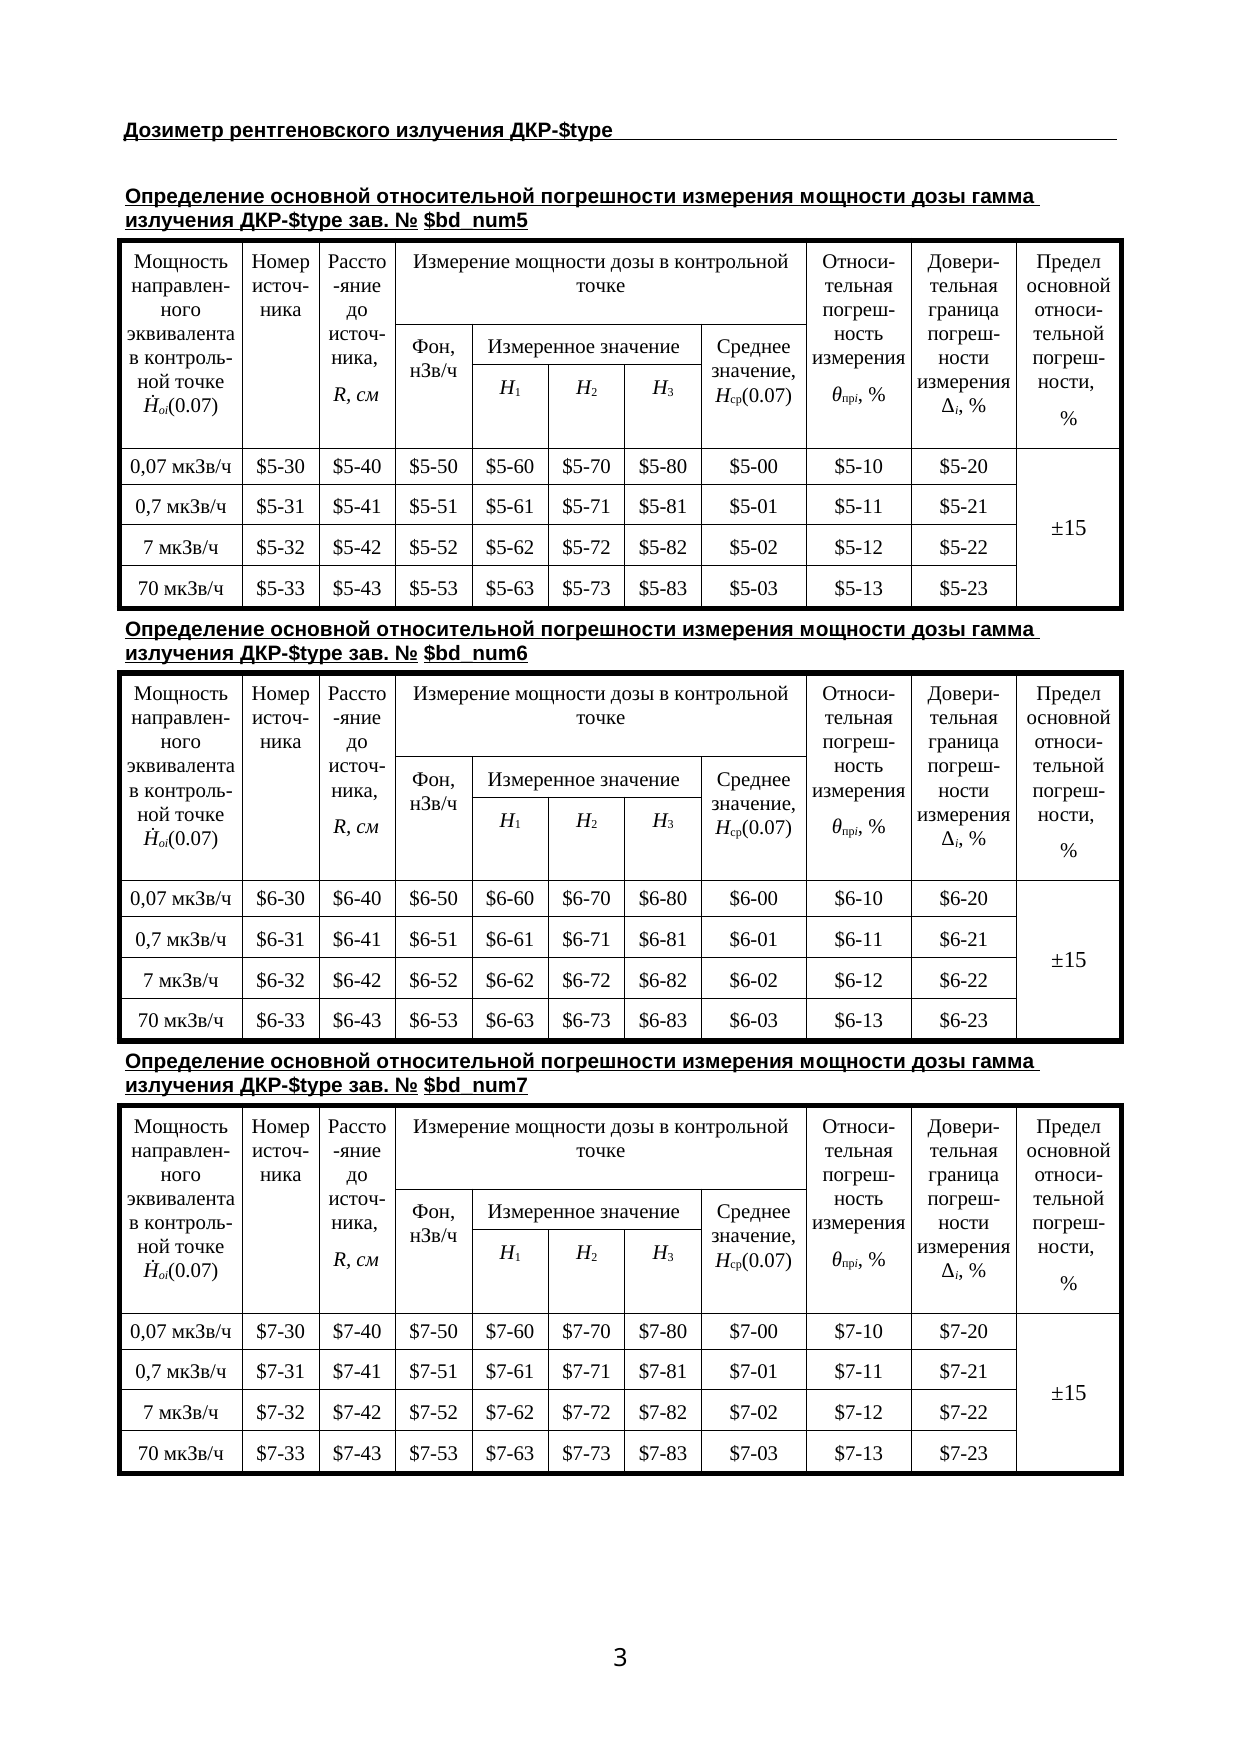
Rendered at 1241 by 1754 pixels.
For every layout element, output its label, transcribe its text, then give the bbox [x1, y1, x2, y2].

table_cell Рассто-яние до источ-ника, R, см [320, 243, 395, 448]
table_cell $5-80 [625, 449, 701, 483]
table_cell $5-30 [243, 449, 319, 483]
table_cell $7-30 [243, 1314, 319, 1348]
table_cell H3 [625, 798, 701, 880]
table_cell $5-21 [912, 485, 1016, 524]
table_cell $5-13 [807, 566, 911, 606]
table_cell Измерение мощности дозы в контрольной точке [396, 1108, 806, 1188]
table_cell $5-32 [243, 525, 319, 565]
table_cell Довери-тельная граница погреш-ности измерения Δi, % [912, 1108, 1016, 1313]
table_cell 0,07 мкЗв/ч [122, 1314, 242, 1348]
table_cell Номер источ-ника [243, 1108, 319, 1313]
table_cell 0,7 мкЗв/ч [122, 917, 242, 957]
table_cell $7-71 [549, 1350, 624, 1389]
table_cell H3 [625, 1230, 701, 1313]
table_cell $6-13 [807, 999, 911, 1038]
table_cell $6-30 [243, 881, 319, 916]
table_cell $7-72 [549, 1390, 624, 1430]
table_cell ±15 [1017, 449, 1119, 606]
table_cell 70 мкЗв/ч [122, 1431, 242, 1471]
table_cell $7-73 [549, 1431, 624, 1471]
table_cell $6-21 [912, 917, 1016, 957]
table_cell $6-72 [549, 958, 624, 997]
table_cell $7-33 [243, 1431, 319, 1471]
table_cell $6-40 [320, 881, 395, 916]
table_cell $6-62 [473, 958, 548, 997]
table_cell Относи-тельная погреш-ность измерения θпрi, % [807, 243, 911, 448]
table_cell $5-53 [396, 566, 472, 606]
table_cell $5-73 [549, 566, 624, 606]
table_cell $7-51 [396, 1350, 472, 1389]
table_cell $5-43 [320, 566, 395, 606]
table_cell $5-83 [625, 566, 701, 606]
table_cell H2 [549, 798, 624, 880]
table_cell $7-70 [549, 1314, 624, 1348]
table_cell $7-61 [473, 1350, 548, 1389]
table_cell Предел основной относи-тельной погреш-ности, % [1017, 243, 1119, 448]
table_cell $7-42 [320, 1390, 395, 1430]
table_cell $7-01 [702, 1350, 806, 1389]
table_cell $5-63 [473, 566, 548, 606]
table_cell $5-33 [243, 566, 319, 606]
table_cell Измерение мощности дозы в контрольной точке [396, 243, 806, 323]
table_cell $5-42 [320, 525, 395, 565]
table_cell $5-81 [625, 485, 701, 524]
table_cell 7 мкЗв/ч [122, 1390, 242, 1430]
table_cell $7-53 [396, 1431, 472, 1471]
table_cell $5-02 [702, 525, 806, 565]
table_cell $5-23 [912, 566, 1016, 606]
table_cell $7-62 [473, 1390, 548, 1430]
table_cell $5-71 [549, 485, 624, 524]
table_cell 7 мкЗв/ч [122, 958, 242, 997]
table_cell 70 мкЗв/ч [122, 999, 242, 1038]
table_cell $6-22 [912, 958, 1016, 997]
table_cell $6-41 [320, 917, 395, 957]
table_cell $7-40 [320, 1314, 395, 1348]
table_cell $6-60 [473, 881, 548, 916]
table_cell $6-51 [396, 917, 472, 957]
table_cell Среднее значение, Hср(0.07) [702, 325, 806, 448]
table_cell H2 [549, 365, 624, 448]
table_cell $5-70 [549, 449, 624, 483]
table_cell $6-23 [912, 999, 1016, 1038]
table_cell 70 мкЗв/ч [122, 566, 242, 606]
table_cell Довери-тельная граница погреш-ности измерения Δi, % [912, 676, 1016, 880]
table_cell $5-50 [396, 449, 472, 483]
table_cell Относи-тельная погреш-ность измерения θпрi, % [807, 1108, 911, 1313]
table_cell $5-40 [320, 449, 395, 483]
table_cell $5-60 [473, 449, 548, 483]
table_cell $5-00 [702, 449, 806, 483]
table_cell $7-43 [320, 1431, 395, 1471]
table_cell $5-10 [807, 449, 911, 483]
table_cell $7-23 [912, 1431, 1016, 1471]
table_cell $7-50 [396, 1314, 472, 1348]
table_cell Фон, нЗв/ч [396, 1190, 472, 1313]
table_cell Предел основной относи-тельной погреш-ности, % [1017, 676, 1119, 880]
table_cell Среднее значение, Hср(0.07) [702, 1190, 806, 1313]
table_cell $6-80 [625, 881, 701, 916]
table_cell $7-02 [702, 1390, 806, 1430]
table_cell $5-72 [549, 525, 624, 565]
table_cell $6-83 [625, 999, 701, 1038]
table_cell $5-11 [807, 485, 911, 524]
table_cell $6-53 [396, 999, 472, 1038]
table_cell $6-31 [243, 917, 319, 957]
table_cell $6-00 [702, 881, 806, 916]
table_cell Измерение мощности дозы в контрольной точке [396, 676, 806, 756]
table_cell Мощность направлен-ного эквивалента в контроль-ной точке Ḣoi(0.07) [122, 676, 242, 880]
table_cell $5-52 [396, 525, 472, 565]
table_cell $7-12 [807, 1390, 911, 1430]
table_cell $7-10 [807, 1314, 911, 1348]
table_cell $6-50 [396, 881, 472, 916]
table_cell $6-61 [473, 917, 548, 957]
table_cell $6-70 [549, 881, 624, 916]
table_cell $6-43 [320, 999, 395, 1038]
table_cell 0,7 мкЗв/ч [122, 485, 242, 524]
table_cell 0,07 мкЗв/ч [122, 881, 242, 916]
table_cell 7 мкЗв/ч [122, 525, 242, 565]
table_cell H3 [625, 365, 701, 448]
table_cell $5-22 [912, 525, 1016, 565]
table_cell $5-20 [912, 449, 1016, 483]
table_cell $7-80 [625, 1314, 701, 1348]
table_cell 0,7 мкЗв/ч [122, 1350, 242, 1389]
table_cell $5-51 [396, 485, 472, 524]
table_cell H2 [549, 1230, 624, 1313]
table_cell Мощность направлен-ного эквивалента в контроль-ной точке Ḣoi(0.07) [122, 243, 242, 448]
table_cell $5-82 [625, 525, 701, 565]
table_cell $6-82 [625, 958, 701, 997]
table_cell $6-71 [549, 917, 624, 957]
table_cell Среднее значение, Hср(0.07) [702, 757, 806, 880]
table_cell Фон, нЗв/ч [396, 757, 472, 880]
table_cell $6-42 [320, 958, 395, 997]
table_cell Номер источ-ника [243, 243, 319, 448]
table_cell $7-83 [625, 1431, 701, 1471]
table_cell $7-52 [396, 1390, 472, 1430]
table_cell H1 [473, 365, 548, 448]
table_cell $6-63 [473, 999, 548, 1038]
table_cell H1 [473, 798, 548, 880]
table_cell Относи-тельная погреш-ность измерения θпрi, % [807, 676, 911, 880]
table_cell $5-31 [243, 485, 319, 524]
table_header Определение основной относительной погрешности измерения мощности дозы гамма излучения ДКР-$type зав. № $bd_num5 [119, 179, 1121, 238]
table_cell $5-62 [473, 525, 548, 565]
table_cell Фон, нЗв/ч [396, 325, 472, 448]
table_cell $6-81 [625, 917, 701, 957]
table_cell $6-10 [807, 881, 911, 916]
table_cell $7-03 [702, 1431, 806, 1471]
table_cell Предел основной относи-тельной погреш-ности, % [1017, 1108, 1119, 1313]
table_cell $6-01 [702, 917, 806, 957]
table_cell $6-12 [807, 958, 911, 997]
table_cell Рассто-яние до источ-ника, R, см [320, 676, 395, 880]
table_cell $7-20 [912, 1314, 1016, 1348]
table_cell $7-41 [320, 1350, 395, 1389]
table_cell $7-32 [243, 1390, 319, 1430]
table_cell $5-61 [473, 485, 548, 524]
table_cell $7-00 [702, 1314, 806, 1348]
table_cell ±15 [1017, 881, 1119, 1038]
table_cell Мощность направлен-ного эквивалента в контроль-ной точке Ḣoi(0.07) [122, 1108, 242, 1313]
table_cell $6-52 [396, 958, 472, 997]
table_cell 0,07 мкЗв/ч [122, 449, 242, 483]
table_header Определение основной относительной погрешности измерения мощности дозы гамма излучения ДКР-$type зав. № $bd_num7 [119, 1044, 1121, 1103]
table_cell $6-02 [702, 958, 806, 997]
table_cell $7-13 [807, 1431, 911, 1471]
table_cell $6-11 [807, 917, 911, 957]
table_cell $5-12 [807, 525, 911, 565]
table_header Определение основной относительной погрешности измерения мощности дозы гамма излучения ДКР-$type зав. № $bd_num6 [119, 611, 1121, 670]
table_cell $6-32 [243, 958, 319, 997]
table_cell Измеренное значение [473, 1190, 701, 1229]
table_cell $7-81 [625, 1350, 701, 1389]
table_cell $7-22 [912, 1390, 1016, 1430]
table_cell $5-41 [320, 485, 395, 524]
table_cell $5-01 [702, 485, 806, 524]
table_cell $7-31 [243, 1350, 319, 1389]
table_cell $7-63 [473, 1431, 548, 1471]
table_cell $7-82 [625, 1390, 701, 1430]
table_cell $7-21 [912, 1350, 1016, 1389]
table_cell $5-03 [702, 566, 806, 606]
table_cell H1 [473, 1230, 548, 1313]
table_cell $7-11 [807, 1350, 911, 1389]
table_cell ±15 [1017, 1314, 1119, 1471]
table_cell $6-33 [243, 999, 319, 1038]
table_cell $6-03 [702, 999, 806, 1038]
table_cell $7-60 [473, 1314, 548, 1348]
table_cell Довери-тельная граница погреш-ности измерения Δi, % [912, 243, 1016, 448]
table_cell $6-20 [912, 881, 1016, 916]
table_cell Рассто-яние до источ-ника, R, см [320, 1108, 395, 1313]
table_cell Измеренное значение [473, 757, 701, 797]
table_cell $6-73 [549, 999, 624, 1038]
table_cell Номер источ-ника [243, 676, 319, 880]
table_cell Измеренное значение [473, 325, 701, 364]
